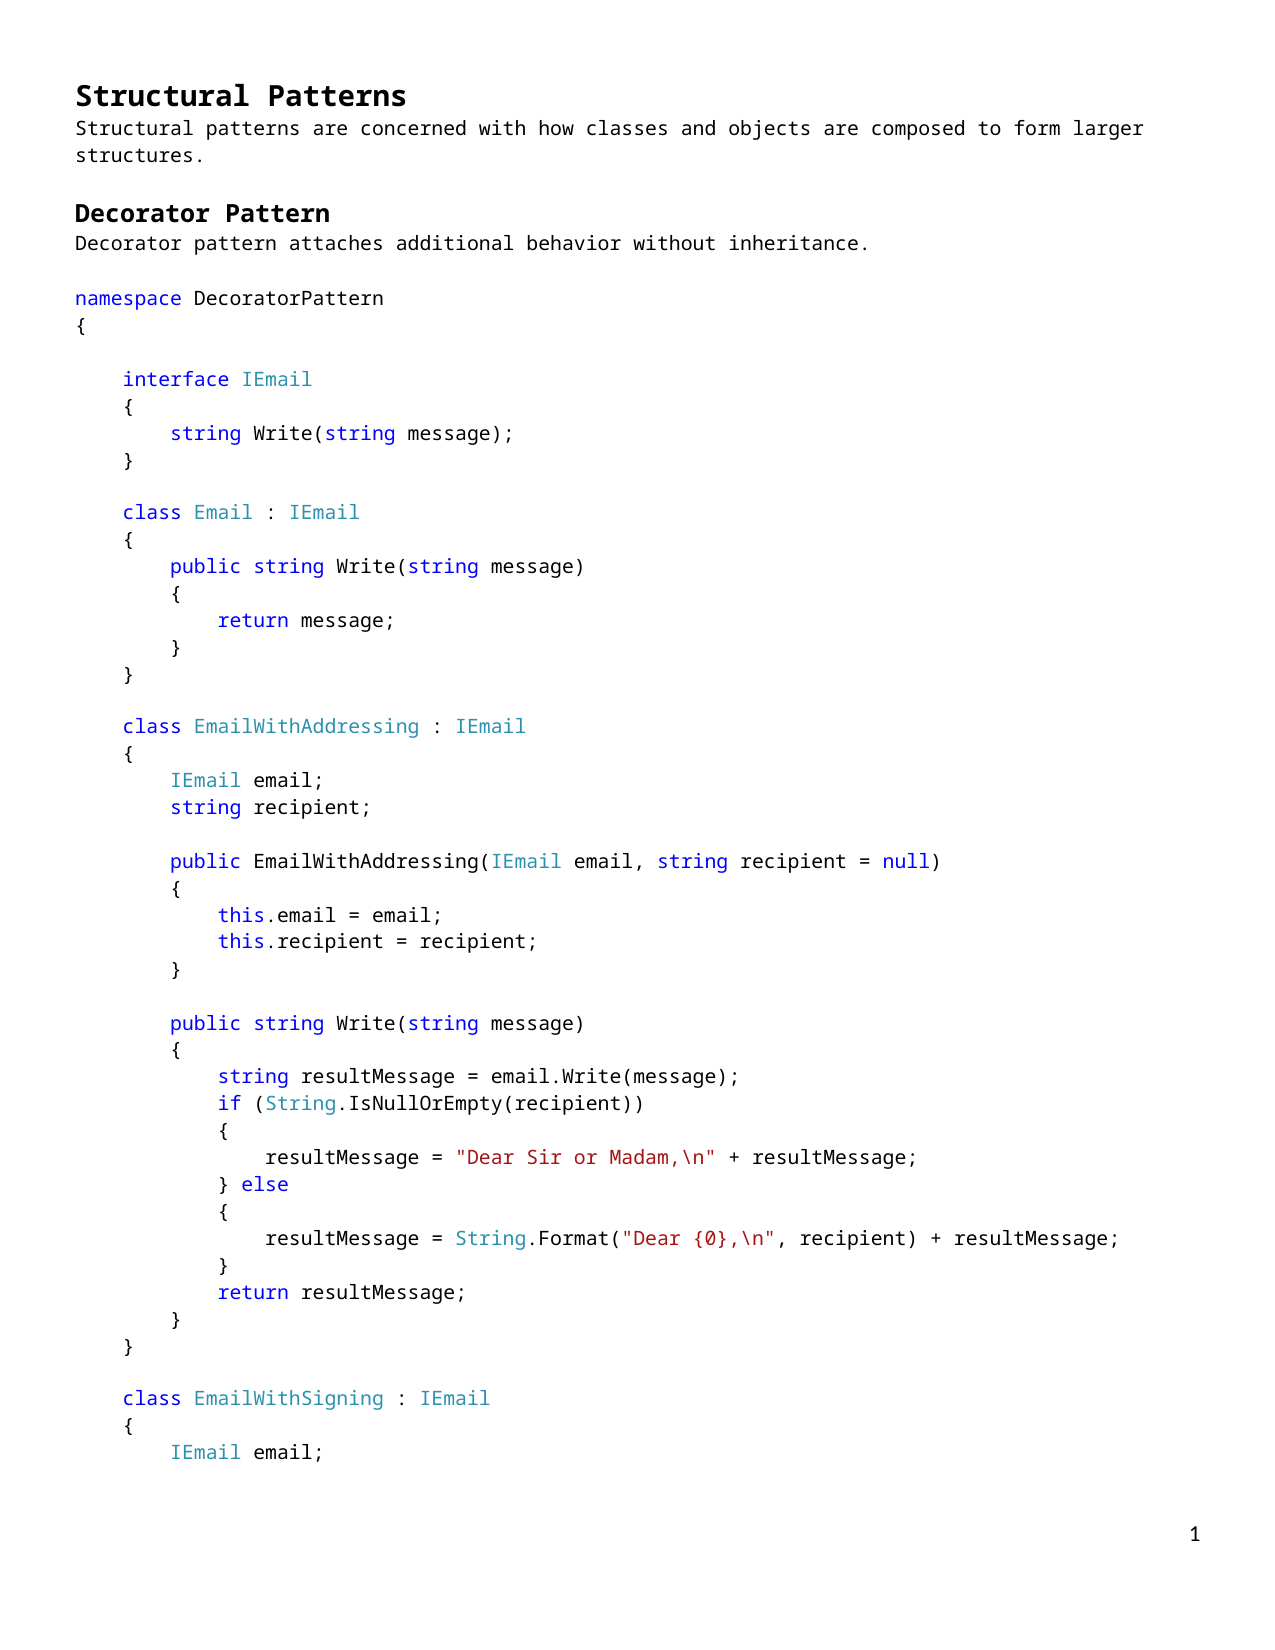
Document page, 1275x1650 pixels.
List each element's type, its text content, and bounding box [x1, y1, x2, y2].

text this.recipient = recipient; [75, 928, 1200, 955]
text class EmailWithAddressing : IEmail [75, 712, 1200, 739]
text { [75, 1117, 1200, 1144]
text { [75, 525, 1200, 552]
text } else [75, 1171, 1200, 1198]
text string Write(string message); [75, 419, 1200, 447]
text resultMessage = String.Format("Dear {0},\n", recipient) + resultMessage; [75, 1224, 1200, 1252]
text public string Write(string message) [75, 1009, 1200, 1036]
text } [75, 1252, 1200, 1278]
text IEmail email; [75, 766, 1200, 793]
text namespace DecoratorPattern [75, 285, 1200, 312]
text public string Write(string message) [75, 552, 1200, 579]
text class EmailWithSigning : IEmail [75, 1384, 1200, 1411]
text if (String.IsNullOrEmpty(recipient)) [75, 1090, 1200, 1117]
text interface IEmail [75, 366, 1200, 393]
text { [75, 1036, 1200, 1063]
text { [75, 1411, 1200, 1438]
text this.email = email; [75, 901, 1200, 928]
text IEmail email; [75, 1438, 1200, 1465]
text string recipient; [75, 793, 1200, 820]
text } [75, 660, 1200, 687]
text { [75, 312, 1200, 339]
text } [75, 1332, 1200, 1359]
text return message; [75, 606, 1200, 633]
text resultMessage = "Dear Sir or Madam,\n" + resultMessage; [75, 1144, 1200, 1171]
text } [75, 633, 1200, 660]
text } [75, 1306, 1200, 1332]
text { [75, 1198, 1200, 1224]
text Structural patterns are concerned with how classes and objects are composed to form larger structures. [75, 115, 1200, 169]
text } [75, 447, 1200, 473]
text Decorator Pattern [75, 196, 1200, 230]
text { [75, 874, 1200, 901]
text Structural Patterns [75, 75, 1200, 115]
text string resultMessage = email.Write(message); [75, 1063, 1200, 1090]
text class Email : IEmail [75, 498, 1200, 525]
text Decorator pattern attaches additional behavior without inheritance. [75, 230, 1200, 285]
text { [75, 393, 1200, 419]
text } [75, 955, 1200, 982]
text { [75, 739, 1200, 766]
text public EmailWithAddressing(IEmail email, string recipient = null) [75, 847, 1200, 874]
text { [75, 579, 1200, 606]
text return resultMessage; [75, 1278, 1200, 1306]
